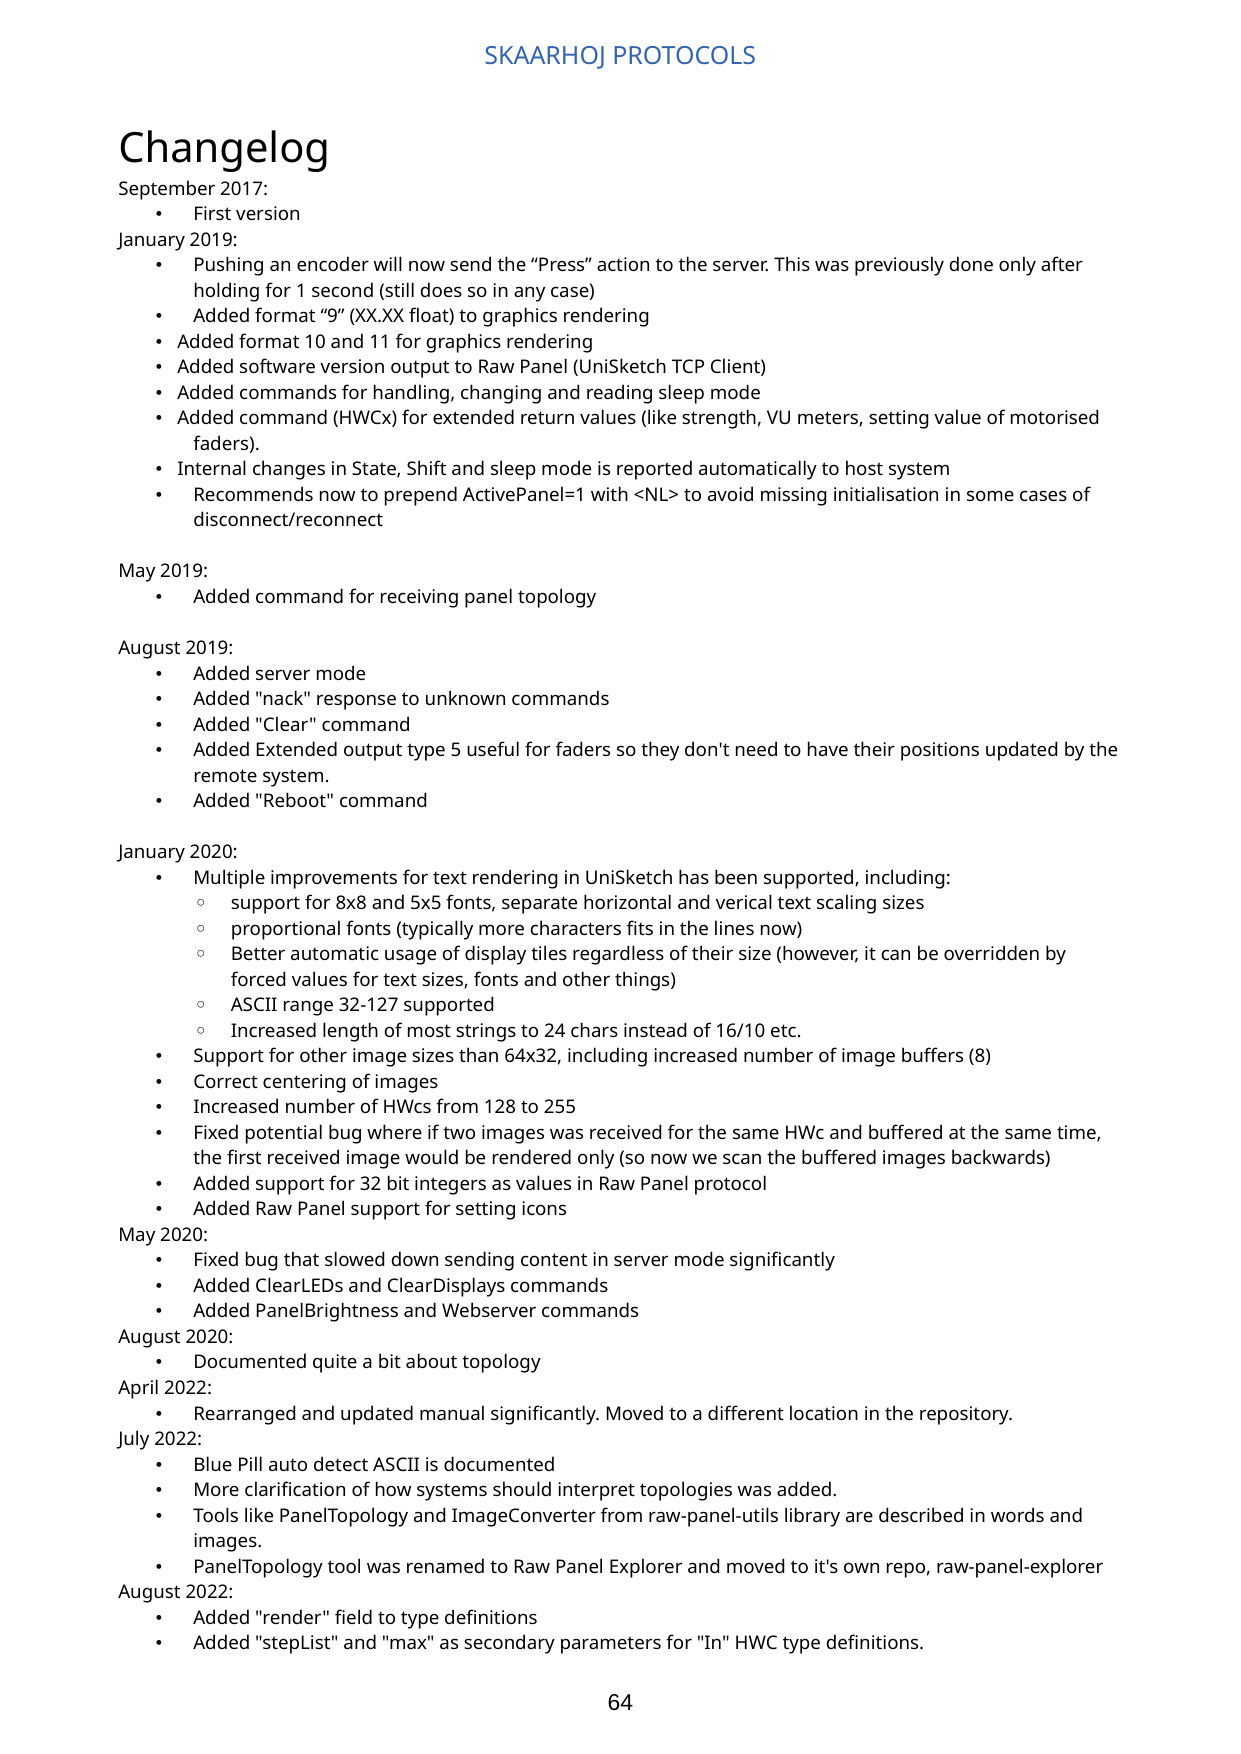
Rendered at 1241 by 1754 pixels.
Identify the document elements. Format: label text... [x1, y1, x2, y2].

list Added Extended output type 5 useful for faders so they don't need to have their positions updated by the remote system. [156, 736, 1122, 787]
list Documented quite a bit about topology [156, 1349, 1122, 1374]
list Increased length of most strings to 24 chars instead of 16/10 etc. [193, 1017, 1122, 1043]
text September 2017: [118, 175, 1122, 200]
list PanelTopology tool was renamed to Raw Panel Explorer and moved to it's own repo, raw-panel-explorer [156, 1553, 1122, 1578]
list More clarification of how systems should interpret topologies was added. [156, 1476, 1122, 1502]
list Added ClearLEDs and ClearDisplays commands [156, 1272, 1122, 1298]
list ASCII range 32-127 supported [193, 992, 1122, 1017]
list Multiple improvements for text rendering in UniSketch has been supported, including: [156, 864, 1122, 889]
text Changelog [118, 118, 1122, 175]
list First version [156, 200, 1122, 226]
list Correct centering of images [156, 1068, 1122, 1094]
text August 2020: [118, 1323, 1122, 1349]
list Internal changes in State, Shift and sleep mode is reported automatically to host system [156, 456, 1122, 481]
text August 2022: [118, 1578, 1122, 1604]
list Support for other image sizes than 64x32, including increased number of image buffers (8) [156, 1043, 1122, 1068]
list Tools like PanelTopology and ImageConverter from raw-panel-utils library are described in words and images. [156, 1502, 1122, 1553]
list Better automatic usage of display tiles regardless of their size (however, it can be overridden by forced values for text sizes, fonts and other things) [193, 941, 1122, 992]
list Added software version output to Raw Panel (UniSketch TCP Client) [156, 353, 1122, 379]
list Added server mode [156, 660, 1122, 685]
text May 2019: [118, 558, 1122, 583]
text May 2020: [118, 1221, 1122, 1247]
list Added PanelBrightness and Webserver commands [156, 1298, 1122, 1323]
list Added "Reboot" command [156, 787, 1122, 813]
list Added command (HWCx) for extended return values (like strength, VU meters, setting value of motorised faders). [156, 404, 1122, 456]
list Added "Clear" command [156, 711, 1122, 736]
list Added "render" field to type definitions [156, 1604, 1122, 1629]
list Added format 10 and 11 for graphics rendering [156, 328, 1122, 353]
text January 2020: [118, 838, 1122, 864]
text April 2022: [118, 1374, 1122, 1400]
list proportional fonts (typically more characters fits in the lines now) [193, 915, 1122, 941]
list Blue Pill auto detect ASCII is documented [156, 1451, 1122, 1476]
list Fixed potential bug where if two images was received for the same HWc and buffered at the same time, the first received image would be rendered only (so now we scan the buffered images backwards) [156, 1119, 1122, 1170]
list Fixed bug that slowed down sending content in server mode significantly [156, 1247, 1122, 1272]
list Rearranged and updated manual significantly. Moved to a different location in the repository. [156, 1400, 1122, 1425]
list Added "stepList" and "max" as secondary parameters for "In" HWC type definitions. [156, 1629, 1122, 1655]
text July 2022: [118, 1425, 1122, 1451]
list Added "nack" response to unknown commands [156, 685, 1122, 711]
list Added commands for handling, changing and reading sleep mode [156, 379, 1122, 404]
list Added command for receiving panel topology [156, 583, 1122, 609]
list Increased number of HWcs from 128 to 255 [156, 1094, 1122, 1119]
text January 2019: [118, 226, 1122, 251]
list Pushing an encoder will now send the “Press” action to the server. This was previously done only after holding for 1 second (still does so in any case) [156, 251, 1122, 302]
list Recommends now to prepend ActivePanel=1 with <NL> to avoid missing initialisation in some cases of disconnect/reconnect [156, 481, 1122, 532]
text August 2019: [118, 634, 1122, 660]
list Added support for 32 bit integers as values in Raw Panel protocol [156, 1170, 1122, 1196]
list support for 8x8 and 5x5 fonts, separate horizontal and verical text scaling sizes [193, 889, 1122, 915]
list Added format “9” (XX.XX float) to graphics rendering [156, 302, 1122, 328]
list Added Raw Panel support for setting icons [156, 1196, 1122, 1221]
